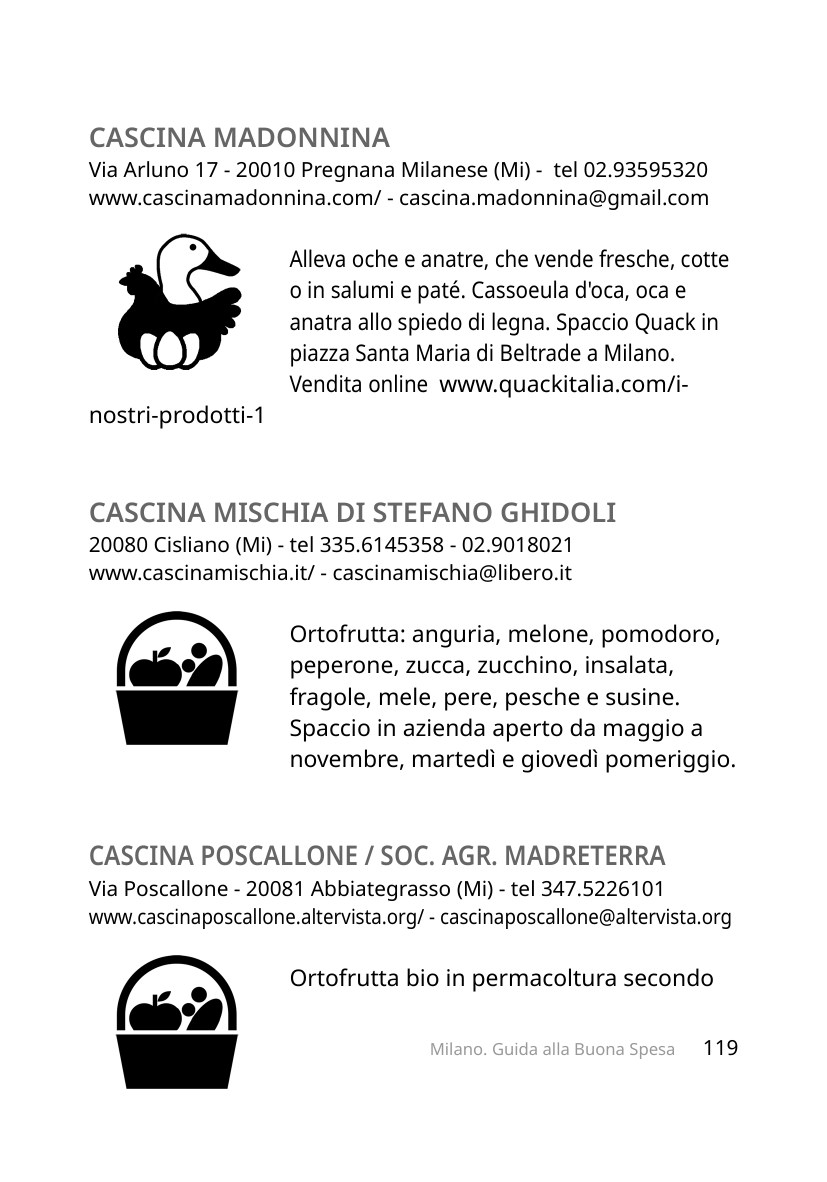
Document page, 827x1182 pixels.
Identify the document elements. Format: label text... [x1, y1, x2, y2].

title Cascina Mischia di Stefano Ghidoli [88, 493, 738, 530]
picture [88, 211, 266, 389]
picture [88, 586, 266, 764]
text Ortofrutta: anguria, melone, pomodoro, peperone, zucca, zucchino, insalata, fragole, mele, pere, pesche e susine. Spaccio in azienda aperto da maggio a novembre, martedì e giovedì pomeriggio. [88, 618, 738, 774]
text Alleva oche e anatre, che vende fresche, cotte o in salumi e paté. Cassoeula d'oca, oca e anatra allo spiedo di legna. Spaccio Quack in piazza Santa Maria di Beltrade a Milano. Vendita online www.quackitalia.com/i-nostri-prodotti-1 [88, 243, 738, 431]
text Via Poscallone - 20081 Abbiategrasso (Mi) - tel 347.5226101 www.cascinaposcallone.altervista.org/ - cascinaposcallone@altervista.org [88, 874, 738, 931]
text Ortofrutta bio in permacoltura secondo [266, 962, 738, 993]
text Via Arluno 17 - 20010 Pregnana Milanese (Mi) - tel 02.93595320 www.cascinamadonnina.com/ - cascina.madonnina@gmail.com [88, 155, 738, 212]
title Cascina Poscallone / Soc. Agr. Madreterra [88, 837, 738, 874]
text 20080 Cisliano (Mi) - tel 335.6145358 - 02.9018021 www.cascinamischia.it/ - cascinamischia@libero.it [88, 530, 738, 587]
title Cascina Madonnina [88, 118, 738, 155]
picture [88, 930, 266, 1108]
